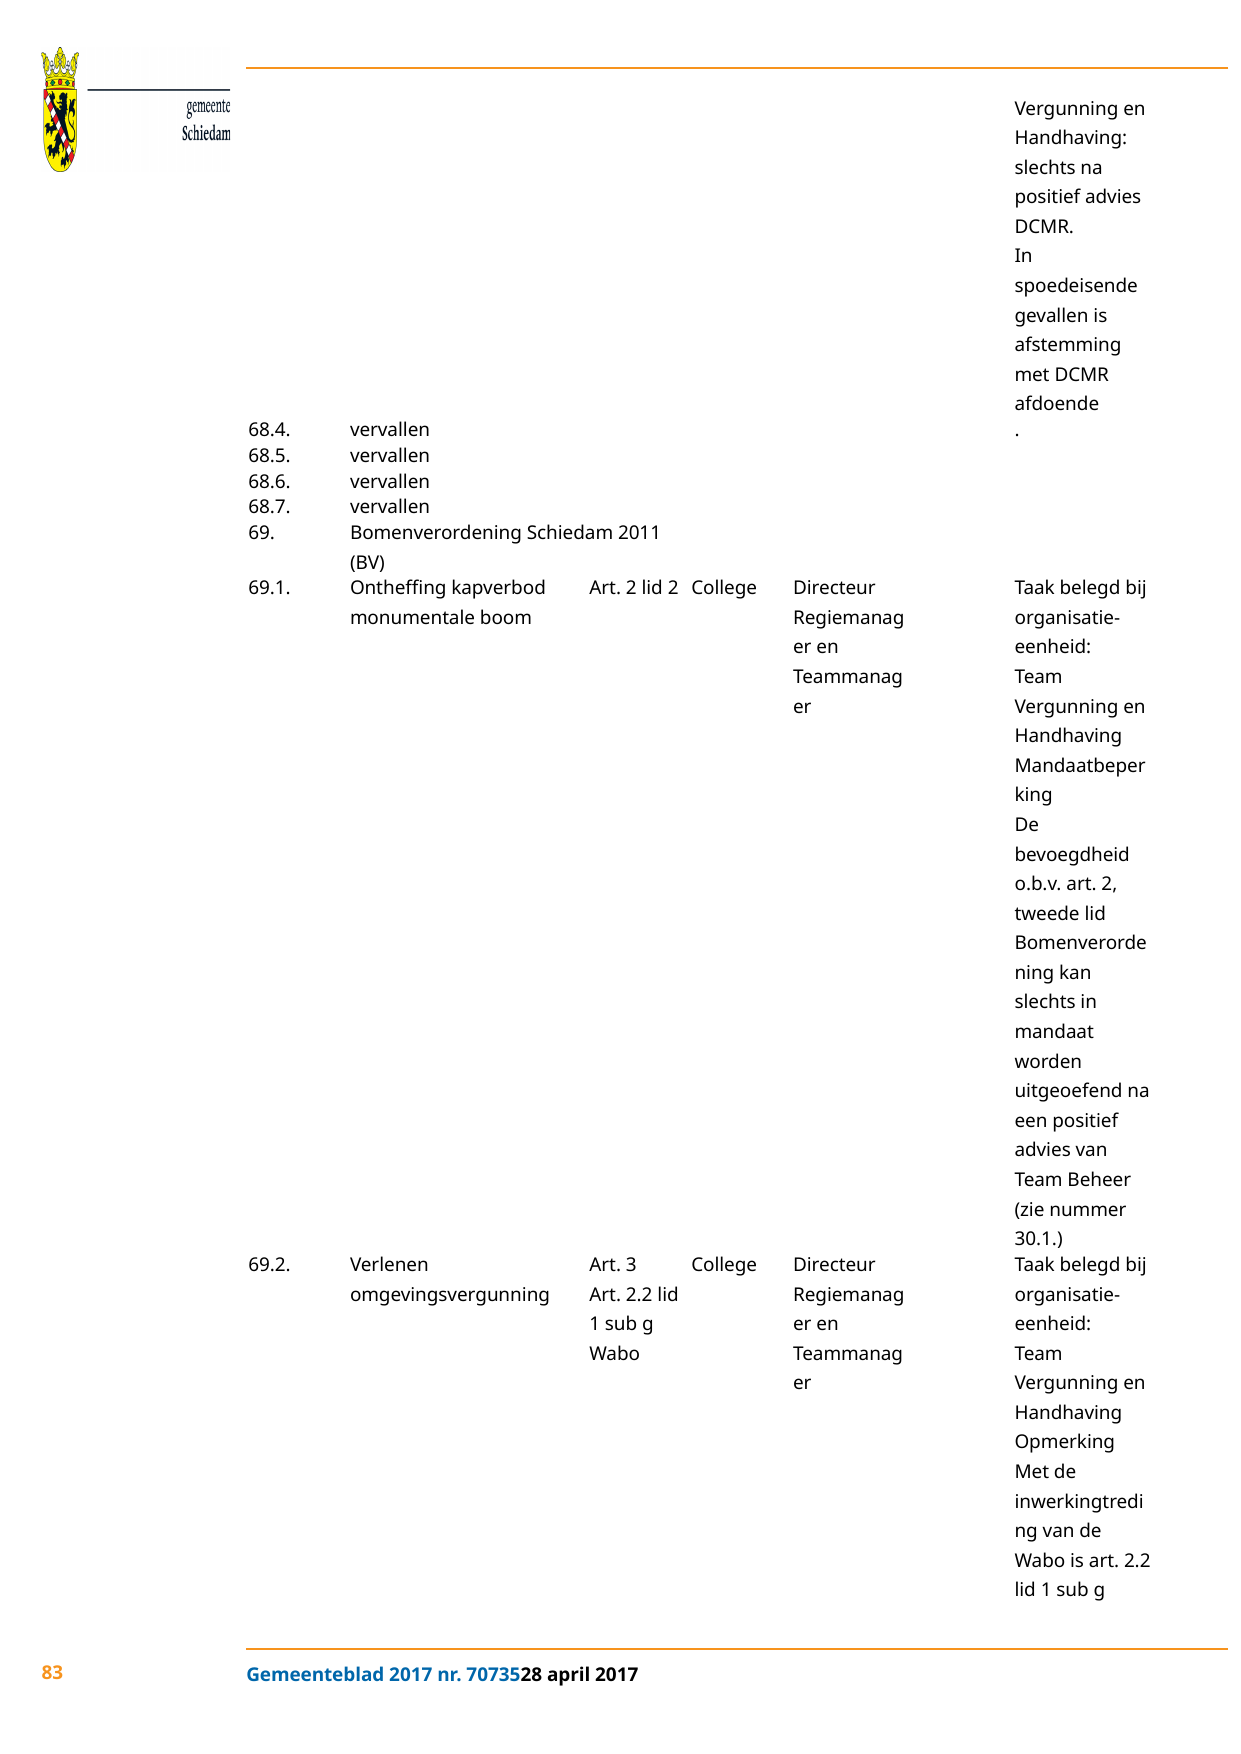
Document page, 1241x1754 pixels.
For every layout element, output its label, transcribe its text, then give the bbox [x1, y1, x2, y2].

table_cell Art. 3 Art. 2.2 lid 1 sub g Wabo [589, 1251, 691, 1602]
table_cell Verlenen omgevingsvergunning [350, 1251, 589, 1602]
table_cell [1014, 442, 1152, 468]
table_cell Bomenverordening Schiedam 2011 (BV) [350, 519, 691, 574]
table_cell 69.1. [248, 575, 350, 1251]
table_cell [691, 494, 793, 519]
table_cell [589, 494, 691, 519]
table_cell . [1014, 416, 1152, 442]
table_cell Taak belegd bij organisatie-eenheid: Team Vergunning en Handhaving Mandaatbeperking De bevoegdheid o.b.v. art. 2, tweede lid Bomenverordening kan slechts in mandaat worden uitgeoefend na een positief advies van Team Beheer (zie nummer 30.1.) [1014, 575, 1152, 1251]
table_cell 68.4. [248, 416, 350, 442]
table_cell [1014, 494, 1152, 519]
table_cell [589, 95, 691, 416]
table_cell [248, 95, 350, 416]
table_cell vervallen [350, 416, 589, 442]
table_cell vervallen [350, 442, 589, 468]
table_cell 68.5. [248, 442, 350, 468]
table_cell Art. 2 lid 2 [589, 575, 691, 1251]
table_cell [793, 519, 908, 574]
table_cell Taak belegd bij organisatie-eenheid: Team Vergunning en Handhaving Opmerking Met de inwerkingtreding van de Wabo is art. 2.2 lid 1 sub g [1014, 1251, 1152, 1602]
table_cell Directeur Regiemanager en Teammanager [793, 575, 908, 1251]
table_cell vervallen [350, 494, 589, 519]
table_cell [691, 416, 793, 442]
table_cell [793, 442, 908, 468]
table_cell 68.6. [248, 468, 350, 493]
table_cell [908, 95, 1014, 416]
table_cell [908, 468, 1014, 493]
table_cell [691, 519, 793, 574]
table_cell College [691, 1251, 793, 1602]
table_cell [691, 95, 793, 416]
table_cell 68.7. [248, 494, 350, 519]
table_cell Vergunning en Handhaving: slechts na positief advies DCMR. In spoedeisende gevallen is afstemming met DCMR afdoende [1014, 95, 1152, 416]
table_cell [908, 494, 1014, 519]
table_cell [589, 468, 691, 493]
table_cell Ontheffing kapverbod monumentale boom [350, 575, 589, 1251]
table_cell [1014, 468, 1152, 493]
table_cell [908, 575, 1014, 1251]
table_cell [908, 519, 1014, 574]
table_cell [908, 1251, 1014, 1602]
table_cell Directeur Regiemanager en Teammanager [793, 1251, 908, 1602]
table_cell [793, 494, 908, 519]
table_cell 69.2. [248, 1251, 350, 1602]
table_cell [793, 416, 908, 442]
table_cell [589, 416, 691, 442]
table_cell [908, 416, 1014, 442]
table_cell [589, 442, 691, 468]
table_cell [793, 468, 908, 493]
picture [41, 47, 231, 172]
table_cell vervallen [350, 468, 589, 493]
table_cell College [691, 575, 793, 1251]
table_cell [793, 95, 908, 416]
table_cell [691, 442, 793, 468]
table_cell 69. [248, 519, 350, 574]
table_cell [1014, 519, 1152, 574]
table_cell [908, 442, 1014, 468]
table_cell [350, 95, 589, 416]
table_cell [691, 468, 793, 493]
